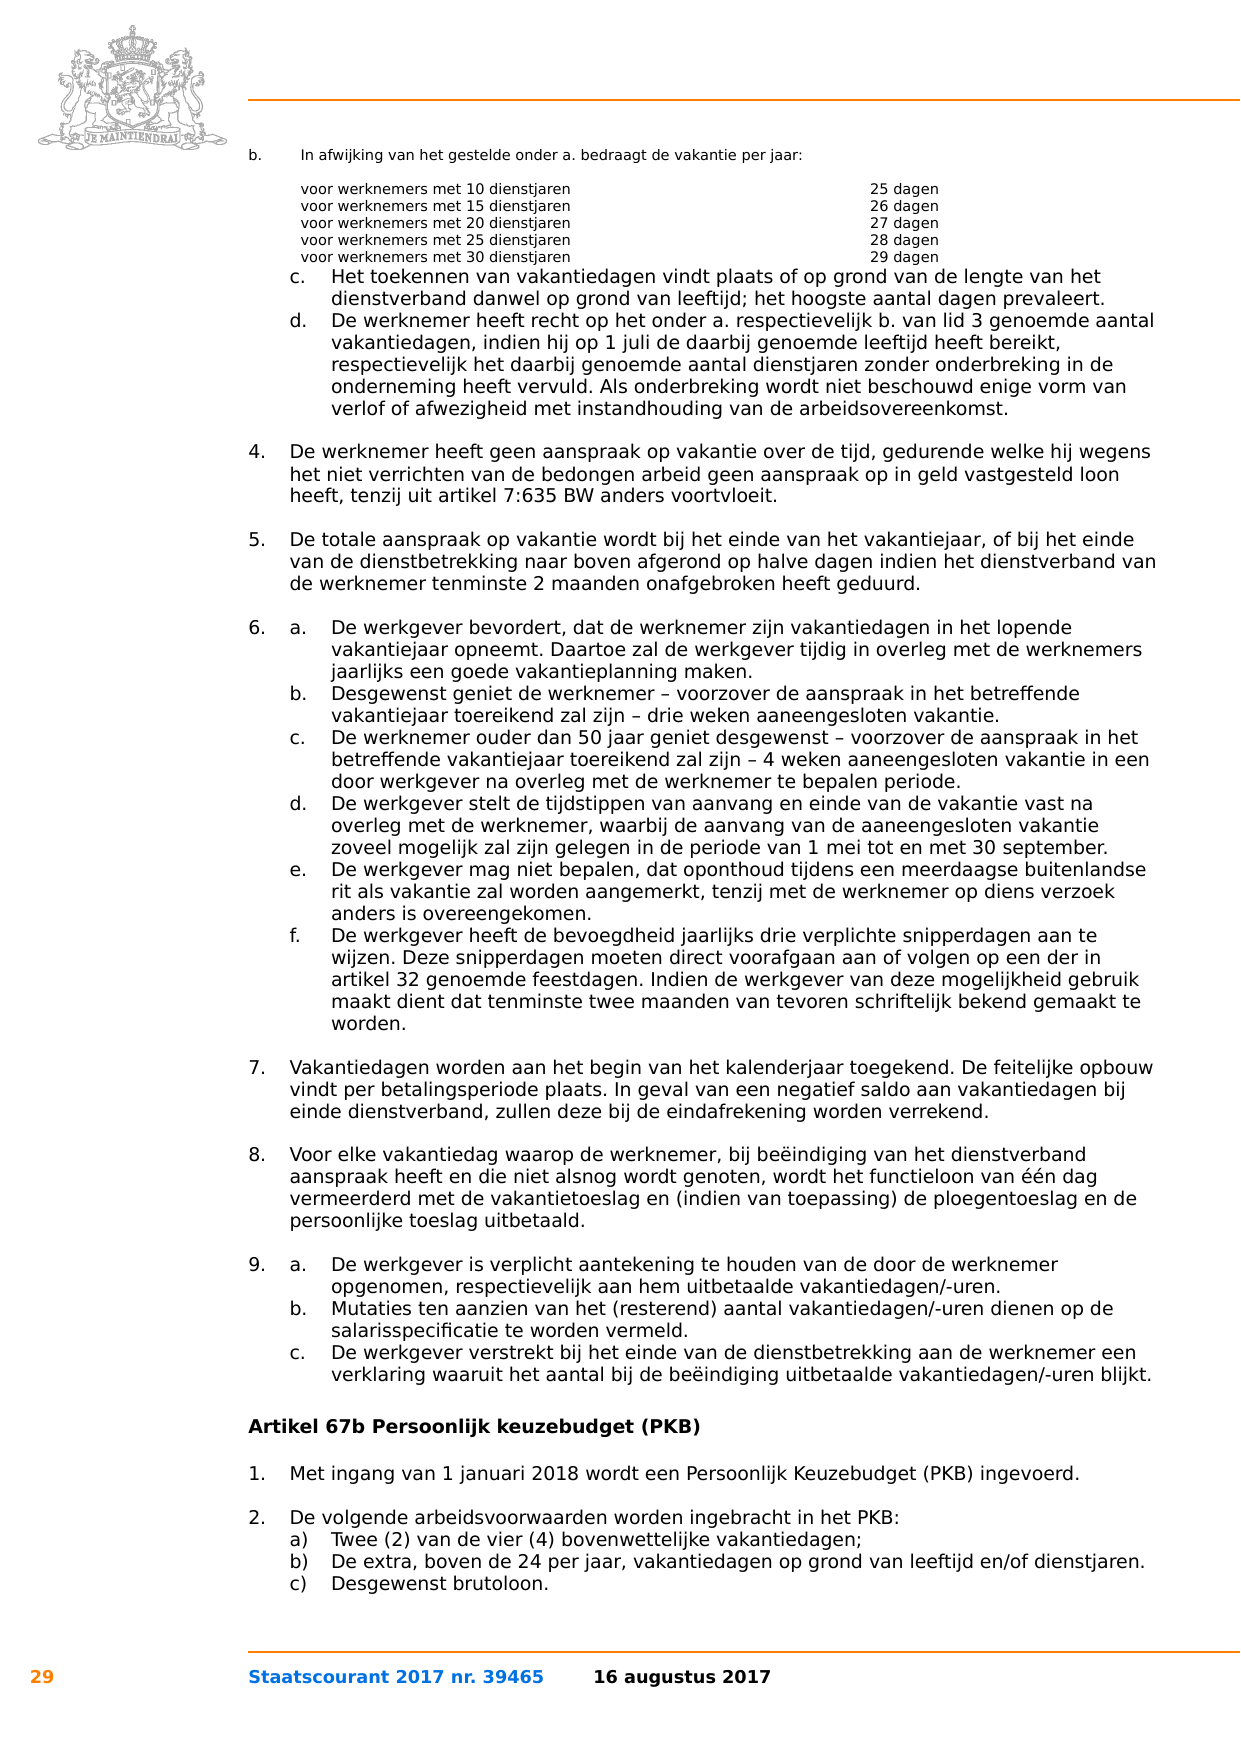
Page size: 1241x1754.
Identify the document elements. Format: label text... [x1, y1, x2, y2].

table_cell [294, 164, 864, 181]
table_cell 29 dagen [864, 249, 1163, 266]
text a) Twee (2) van de vier (4) bovenwettelijke vakantiedagen; [289, 1529, 1163, 1551]
text b. Desgewenst geniet de werknemer – voorzover de aanspraak in het betreffende vakantiejaar toereikend zal zijn – drie weken aaneengesloten vakantie. [289, 683, 1163, 727]
text c. De werknemer ouder dan 50 jaar geniet desgewenst – voorzover de aanspraak in het betreffende vakantiejaar toereikend zal zijn – 4 weken aaneengesloten vakantie in een door werkgever na overleg met de werknemer te bepalen periode. [289, 727, 1163, 793]
table_cell voor werknemers met 30 dienstjaren [294, 249, 864, 266]
subtitle Artikel 67b Persoonlijk keuzebudget (PKB) [248, 1416, 1163, 1438]
text 5. De totale aanspraak op vakantie wordt bij het einde van het vakantiejaar, of bij het einde van de dienstbetrekking naar boven afgerond op halve dagen indien het dienstverband van de werknemer tenminste 2 maanden onafgebroken heeft geduurd. [248, 529, 1163, 595]
text b) De extra, boven de 24 per jaar, vakantiedagen op grond van leeftijd en/of dienstjaren. [289, 1551, 1163, 1573]
table_cell [864, 147, 1163, 164]
table_cell [248, 249, 294, 266]
text e. De werkgever mag niet bepalen, dat oponthoud tijdens een meerdaagse buitenlandse rit als vakantie zal worden aangemerkt, tenzij met de werknemer op diens verzoek anders is overeengekomen. [289, 859, 1163, 925]
text c) Desgewenst brutoloon. [289, 1573, 1163, 1595]
table_cell voor werknemers met 10 dienstjaren [294, 181, 864, 198]
text 1. Met ingang van 1 januari 2018 wordt een Persoonlijk Keuzebudget (PKB) ingevoerd. [248, 1463, 1163, 1485]
table_cell [248, 164, 294, 181]
table_cell [248, 215, 294, 232]
table_cell [294, 130, 864, 147]
text f. De werkgever heeft de bevoegdheid jaarlijks drie verplichte snipperdagen aan te wijzen. Deze snipperdagen moeten direct voorafgaan aan of volgen op een der in artikel 32 genoemde feestdagen. Indien de werkgever van deze mogelijkheid gebruik maakt dient dat tenminste twee maanden van tevoren schriftelijk bekend gemaakt te worden. [289, 925, 1163, 1035]
table_cell b. [248, 147, 294, 164]
text 6. a. De werkgever bevordert, dat de werknemer zijn vakantiedagen in het lopende vakantiejaar opneemt. Daartoe zal de werkgever tijdig in overleg met de werknemers jaarlijks een goede vakantieplanning maken. [248, 617, 1163, 683]
text d. De werknemer heeft recht op het onder a. respectievelijk b. van lid 3 genoemde aantal vakantiedagen, indien hij op 1 juli de daarbij genoemde leeftijd heeft bereikt, respectievelijk het daarbij genoemde aantal dienstjaren zonder onderbreking in de onderneming heeft vervuld. Als onderbreking wordt niet beschouwd enige vorm van verlof of afwezigheid met instandhouding van de arbeidsovereenkomst. [289, 310, 1163, 419]
table_cell 27 dagen [864, 215, 1163, 232]
text 2. De volgende arbeidsvoorwaarden worden ingebracht in het PKB: [248, 1507, 1163, 1529]
text 8. Voor elke vakantiedag waarop de werknemer, bij beëindiging van het dienstverband aanspraak heeft en die niet alsnog wordt genoten, wordt het functieloon van één dag vermeerderd met de vakantietoeslag en (indien van toepassing) de ploegentoeslag en de persoonlijke toeslag uitbetaald. [248, 1144, 1163, 1232]
table_cell [248, 130, 294, 147]
table_cell 25 dagen [864, 181, 1163, 198]
picture [38, 25, 227, 150]
table_cell voor werknemers met 15 dienstjaren [294, 198, 864, 215]
text 9. a. De werkgever is verplicht aantekening te houden van de door de werknemer opgenomen, respectievelijk aan hem uitbetaalde vakantiedagen/-uren. [248, 1254, 1163, 1298]
table_cell 28 dagen [864, 232, 1163, 249]
table_cell 26 dagen [864, 198, 1163, 215]
text 4. De werknemer heeft geen aanspraak op vakantie over de tijd, gedurende welke hij wegens het niet verrichten van de bedongen arbeid geen aanspraak op in geld vastgesteld loon heeft, tenzij uit artikel 7:635 BW anders voortvloeit. [248, 441, 1163, 507]
table_cell [248, 198, 294, 215]
text c. De werkgever verstrekt bij het einde van de dienstbetrekking aan de werknemer een verklaring waaruit het aantal bij de beëindiging uitbetaalde vakantiedagen/-uren blijkt. [289, 1342, 1163, 1386]
text b. Mutaties ten aanzien van het (resterend) aantal vakantiedagen/-uren dienen op de salarisspecificatie te worden vermeld. [289, 1298, 1163, 1342]
text c. Het toekennen van vakantiedagen vindt plaats of op grond van de lengte van het dienstverband danwel op grond van leeftijd; het hoogste aantal dagen prevaleert. [289, 266, 1163, 310]
table_cell [864, 164, 1163, 181]
table_cell In afwijking van het gestelde onder a. bedraagt de vakantie per jaar: [294, 147, 864, 164]
table_cell [248, 232, 294, 249]
table_cell voor werknemers met 20 dienstjaren [294, 215, 864, 232]
table_cell [248, 181, 294, 198]
text d. De werkgever stelt de tijdstippen van aanvang en einde van de vakantie vast na overleg met de werknemer, waarbij de aanvang van de aaneengesloten vakantie zoveel mogelijk zal zijn gelegen in de periode van 1 mei tot en met 30 september. [289, 793, 1163, 859]
table_cell [864, 130, 1163, 147]
table_cell voor werknemers met 25 dienstjaren [294, 232, 864, 249]
text 7. Vakantiedagen worden aan het begin van het kalenderjaar toegekend. De feitelijke opbouw vindt per betalingsperiode plaats. In geval van een negatief saldo aan vakantiedagen bij einde dienstverband, zullen deze bij de eindafrekening worden verrekend. [248, 1057, 1163, 1122]
